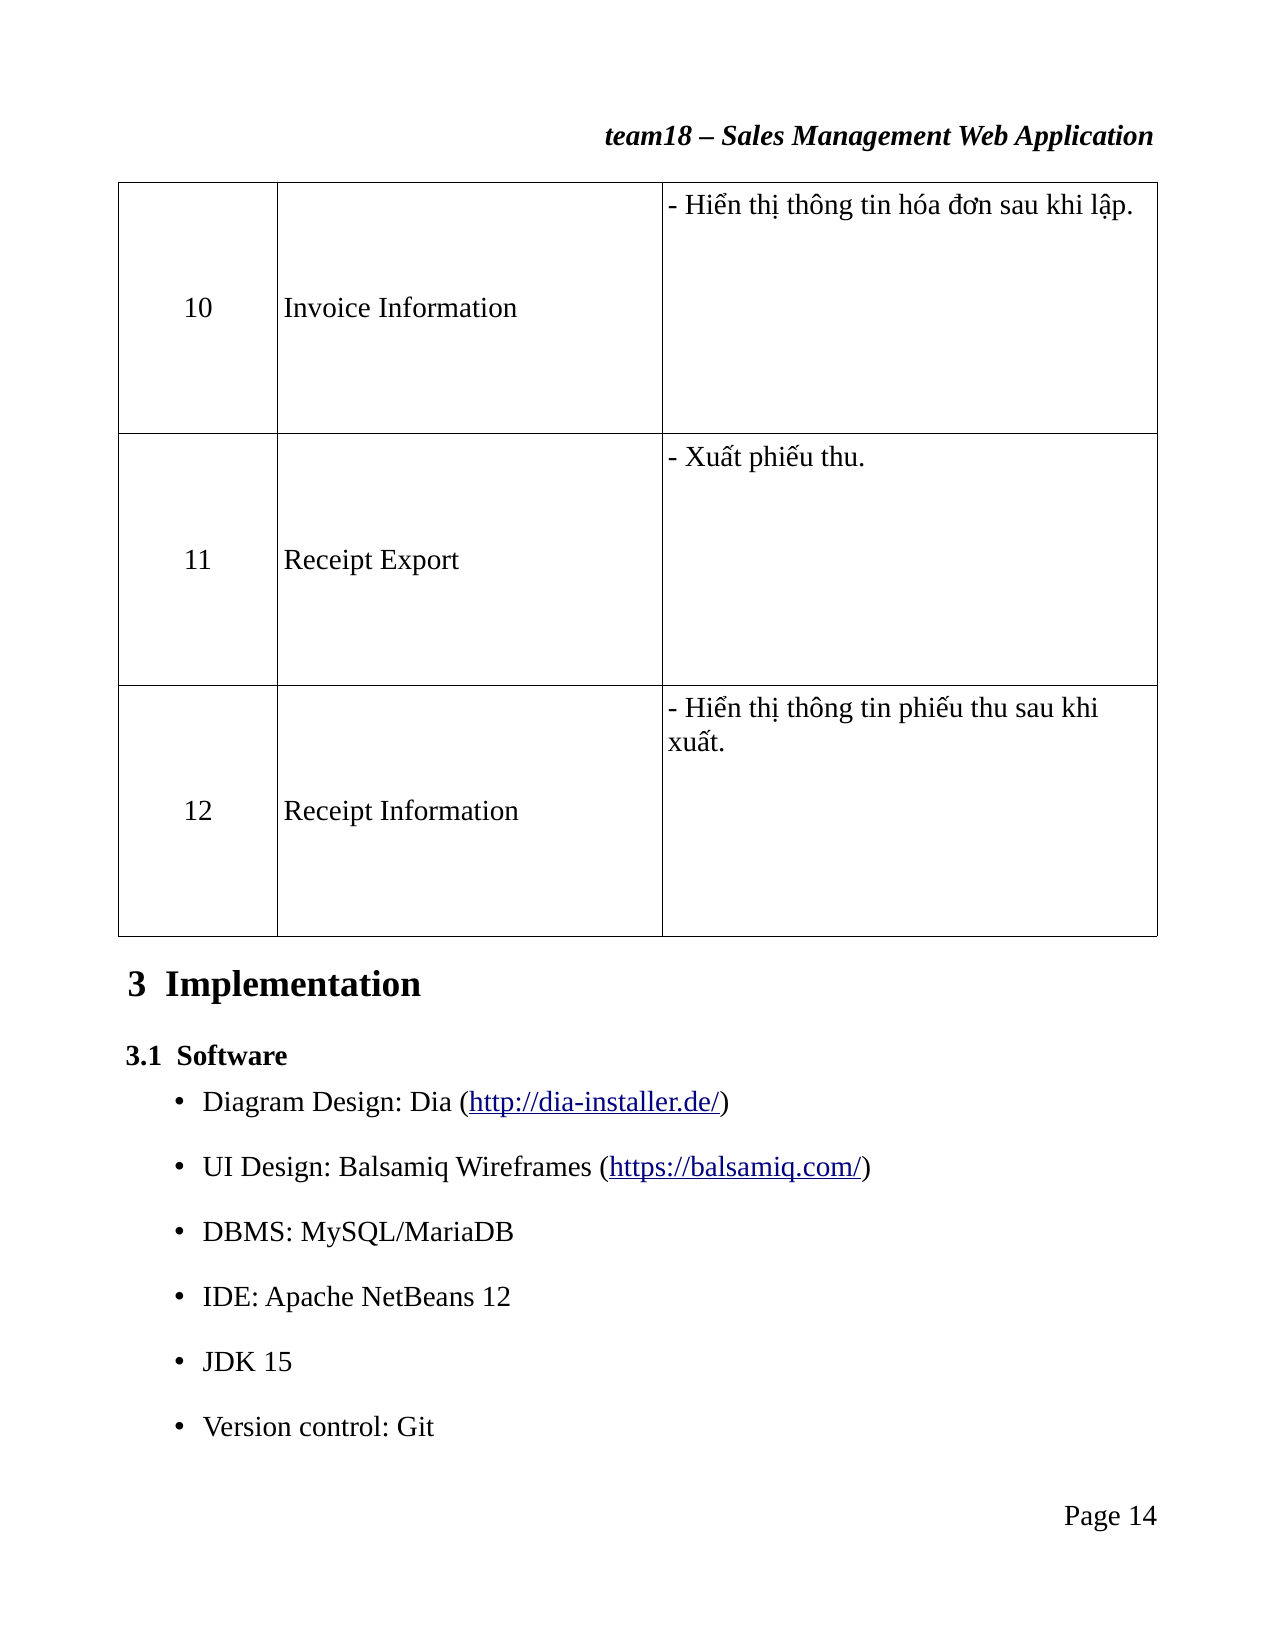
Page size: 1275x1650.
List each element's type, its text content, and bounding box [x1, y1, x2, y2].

list UI Design: Balsamiq Wireframes (https://balsamiq.com/) [174, 1149, 1157, 1182]
table_cell 11 [119, 434, 277, 684]
table_cell Receipt Information [278, 686, 662, 936]
subtitle Software [118, 1038, 1157, 1071]
table_cell - Hiển thị thông tin hóa đơn sau khi lập. [663, 183, 1157, 433]
table_cell Invoice Information [278, 183, 662, 433]
list JDK 15 [174, 1344, 1157, 1377]
table_cell Receipt Export [278, 434, 662, 684]
table_cell 10 [119, 183, 277, 433]
list Diagram Design: Dia (http://dia-installer.de/) [174, 1084, 1157, 1117]
list IDE: Apache NetBeans 12 [174, 1279, 1157, 1312]
table_cell - Hiển thị thông tin phiếu thu sau khi xuất. [663, 686, 1157, 936]
subtitle Implementation [118, 961, 1157, 1004]
list DBMS: MySQL/MariaDB [174, 1214, 1157, 1247]
table_cell - Xuất phiếu thu. [663, 434, 1157, 684]
list Version control: Git [174, 1409, 1157, 1442]
table_cell 12 [119, 686, 277, 936]
